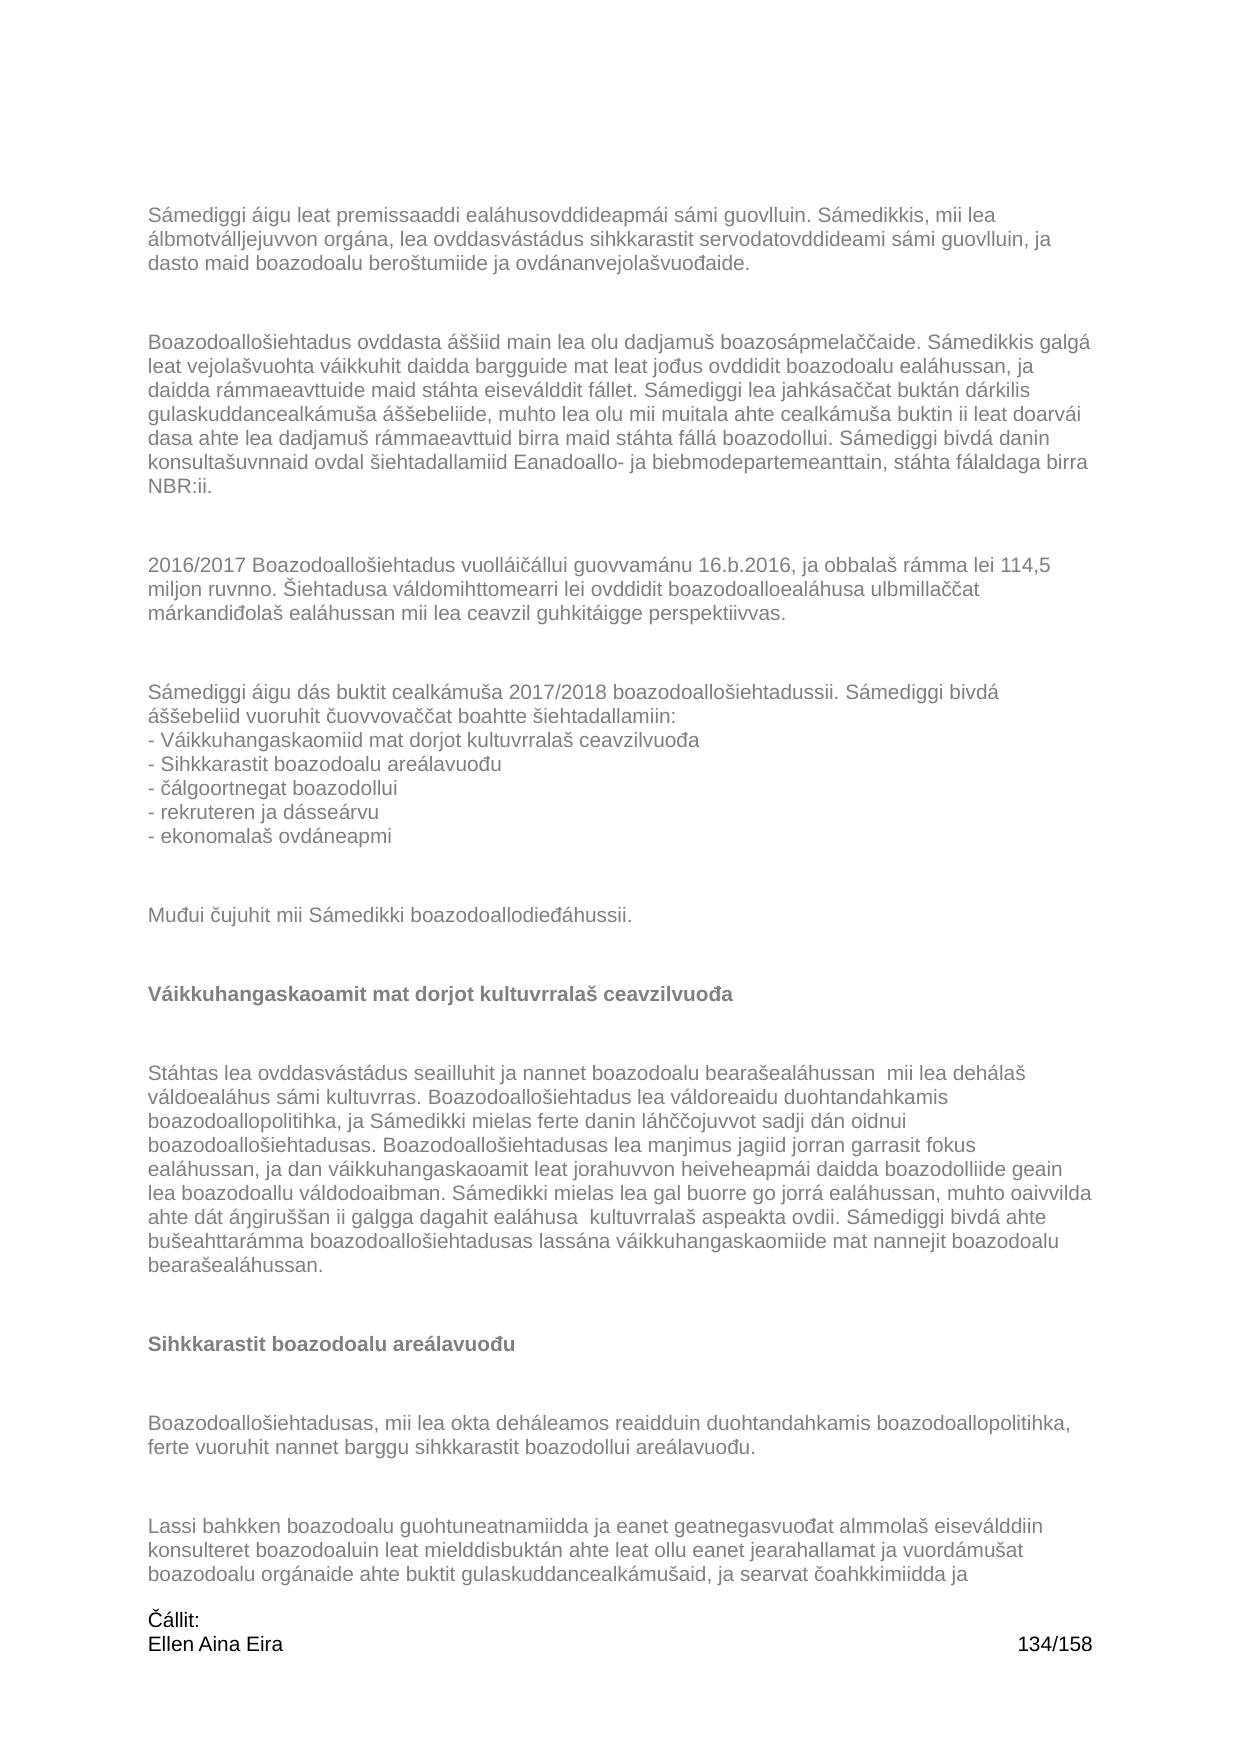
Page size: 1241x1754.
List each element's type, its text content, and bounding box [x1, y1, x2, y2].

table_header Sámediggi áigu leat premissaaddi ealáhusovddideapmái sámi guovlluin. Sámedikkis, mii lea álbmotválljejuvvon orgána, lea ovddasvástádus sihkkarastit servodatovddideami sámi guovlluin, ja dasto maid boazodoalu beroštumiide ja ovdánanvejolašvuođaide. Boazodoallošiehtadus ovddasta áššiid main lea olu dadjamuš boazosápmelaččaide. Sámedikkis galgá leat vejolašvuohta váikkuhit daidda bargguide mat leat jođus ovddidit boazodoalu ealáhussan, ja daidda rámmaeavttuide maid stáhta eiseválddit fállet. Sámediggi lea jahkásaččat buktán dárkilis gulaskuddancealkámuša áššebeliide, muhto lea olu mii muitala ahte cealkámuša buktin ii leat doarvái dasa ahte lea dadjamuš rámmaeavttuid birra maid stáhta fállá boazodollui. Sámediggi bivdá danin konsultašuvnnaid ovdal šiehtadallamiid Eanadoallo- ja biebmodepartemeanttain, stáhta fálaldaga birra NBR:ii. 2016/2017 Boazodoallošiehtadus vuolláičállui guovvamánu 16.b.2016, ja obbalaš rámma lei 114,5 miljon ruvnno. Šiehtadusa váldomihttomearri lei ovddidit boazodoalloealáhusa ulbmillaččat márkandiđolaš ealáhussan mii lea ceavzil guhkitáigge perspektiivvas. Sámediggi áigu dás buktit cealkámuša 2017/2018 boazodoallošiehtadussii. Sámediggi bivdá áššebeliid vuoruhit čuovvovaččat boahtte šiehtadallamiin: - Váikkuhangaskaomiid mat dorjot kultuvrralaš ceavzilvuođa - Sihkkarastit boazodoalu areálavuođu - čálgoortnegat boazodollui - rekruteren ja dásseárvu - ekonomalaš ovdáneapmi Muđui čujuhit mii Sámedikki boazodoallodieđáhussii. Váikkuhangaskaoamit mat dorjot kultuvrralaš ceavzilvuođa Stáhtas lea ovddasvástádus seailluhit ja nannet boazodoalu bearašealáhussan mii lea dehálaš váldoealáhus sámi kultuvrras. Boazodoallošiehtadus lea váldoreaidu duohtandahkamis boazodoallopolitihka, ja Sámedikki mielas ferte danin láhččojuvvot sadji dán oidnui boazodoallošiehtadusas. Boazodoallošiehtadusas lea maŋimus jagiid jorran garrasit fokus ealáhussan, ja dan váikkuhangaskaoamit leat jorahuvvon heiveheapmái daidda boazodolliide geain lea boazodoallu váldodoaibman. Sámedikki mielas lea gal buorre go jorrá ealáhussan, muhto oaivvilda ahte dát áŋgiruššan ii galgga dagahit ealáhusa kultuvrralaš aspeakta ovdii. Sámediggi bivdá ahte bušeahttarámma boazodoallošiehtadusas lassána váikkuhangaskaomiide mat nannejit boazodoalu bearašealáhussan. Sihkkarastit boazodoalu areálavuođu Boazodoallošiehtadusas, mii lea okta deháleamos reaidduin duohtandahkamis boazodoallopolitihka, ferte vuoruhit nannet barggu sihkkarastit boazodollui areálavuođu. Lassi bahkken boazodoalu guohtuneatnamiidda ja eanet geatnegasvuođat almmolaš eiseválddiin konsulteret boazodoaluin leat mielddisbuktán ahte leat ollu eanet jearahallamat ja vuordámušat boazodoalu orgánaide ahte buktit gulaskuddancealkámušaid, ja searvat čoahkkimiidda ja [136, 148, 1104, 1586]
